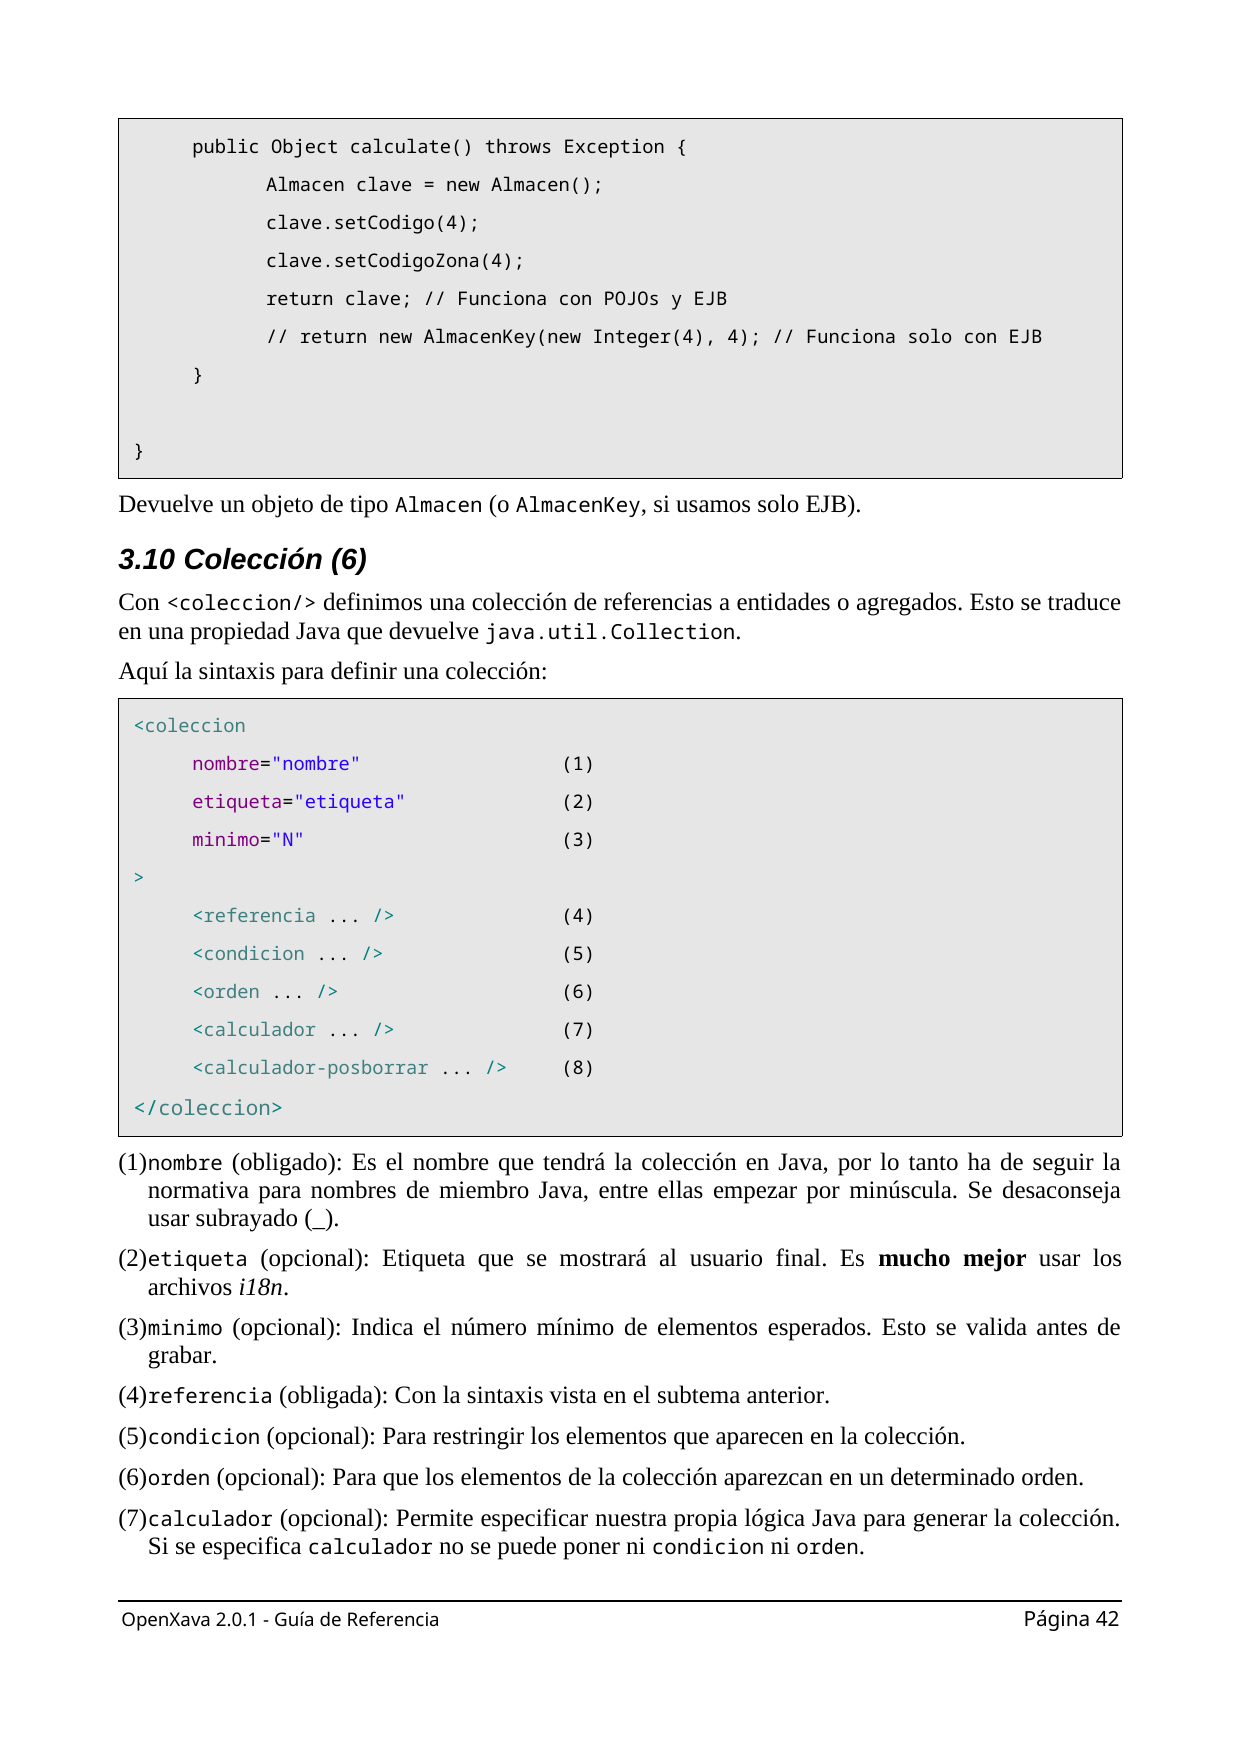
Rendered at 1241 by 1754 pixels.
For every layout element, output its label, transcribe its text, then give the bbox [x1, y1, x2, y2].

list orden (opcional): Para que los elementos de la colección aparezcan en un determinado orden. [118, 1463, 1122, 1491]
list minimo (opcional): Indica el número mínimo de elementos esperados. Esto se valida antes de grabar. [118, 1313, 1122, 1369]
text <orden ... /> (6) [119, 964, 1122, 1002]
text etiqueta="etiqueta" (2) [119, 774, 1122, 812]
text <calculador ... /> (7) [119, 1002, 1122, 1040]
text // return new AlmacenKey(new Integer(4), 4); // Funciona solo con EJB [119, 308, 1122, 346]
text Aquí la sintaxis para definir una colección: [118, 657, 1122, 685]
text } [119, 422, 1122, 478]
text nombre="nombre" (1) [119, 736, 1122, 774]
list calculador (opcional): Permite especificar nuestra propia lógica Java para generar la colección. Si se especifica calculador no se puede poner ni condicion ni orden. [118, 1504, 1122, 1560]
text minimo="N" (3) [119, 812, 1122, 850]
list etiqueta (opcional): Etiqueta que se mostrará al usuario final. Es mucho mejor usar los archivos i18n. [118, 1244, 1122, 1301]
text <coleccion [119, 699, 1122, 736]
text clave.setCodigoZona(4); [119, 232, 1122, 270]
text return clave; // Funciona con POJOs y EJB [119, 270, 1122, 308]
text Almacen clave = new Almacen(); [119, 156, 1122, 194]
text <condicion ... /> (5) [119, 926, 1122, 964]
list condicion (opcional): Para restringir los elementos que aparecen en la colección. [118, 1422, 1122, 1450]
text } [119, 346, 1122, 384]
text <referencia ... /> (4) [119, 888, 1122, 926]
list nombre (obligado): Es el nombre que tendrá la colección en Java, por lo tanto ha de seguir la normativa para nombres de miembro Java, entre ellas empezar por minúscula. Se desaconseja usar subrayado (_). [118, 1148, 1122, 1232]
text public Object calculate() throws Exception { [119, 119, 1122, 156]
text </coleccion> [119, 1078, 1122, 1136]
subtitle Colección (6) [118, 543, 1122, 576]
text > [119, 850, 1122, 888]
text Devuelve un objeto de tipo Almacen (o AlmacenKey, si usamos solo EJB). [118, 490, 1122, 518]
list referencia (obligada): Con la sintaxis vista en el subtema anterior. [118, 1381, 1122, 1410]
text <calculador-posborrar ... /> (8) [119, 1040, 1122, 1078]
text Con <coleccion/> definimos una colección de referencias a entidades o agregados. Esto se traduce en una propiedad Java que devuelve java.util.Collection. [118, 588, 1122, 645]
text clave.setCodigo(4); [119, 194, 1122, 232]
